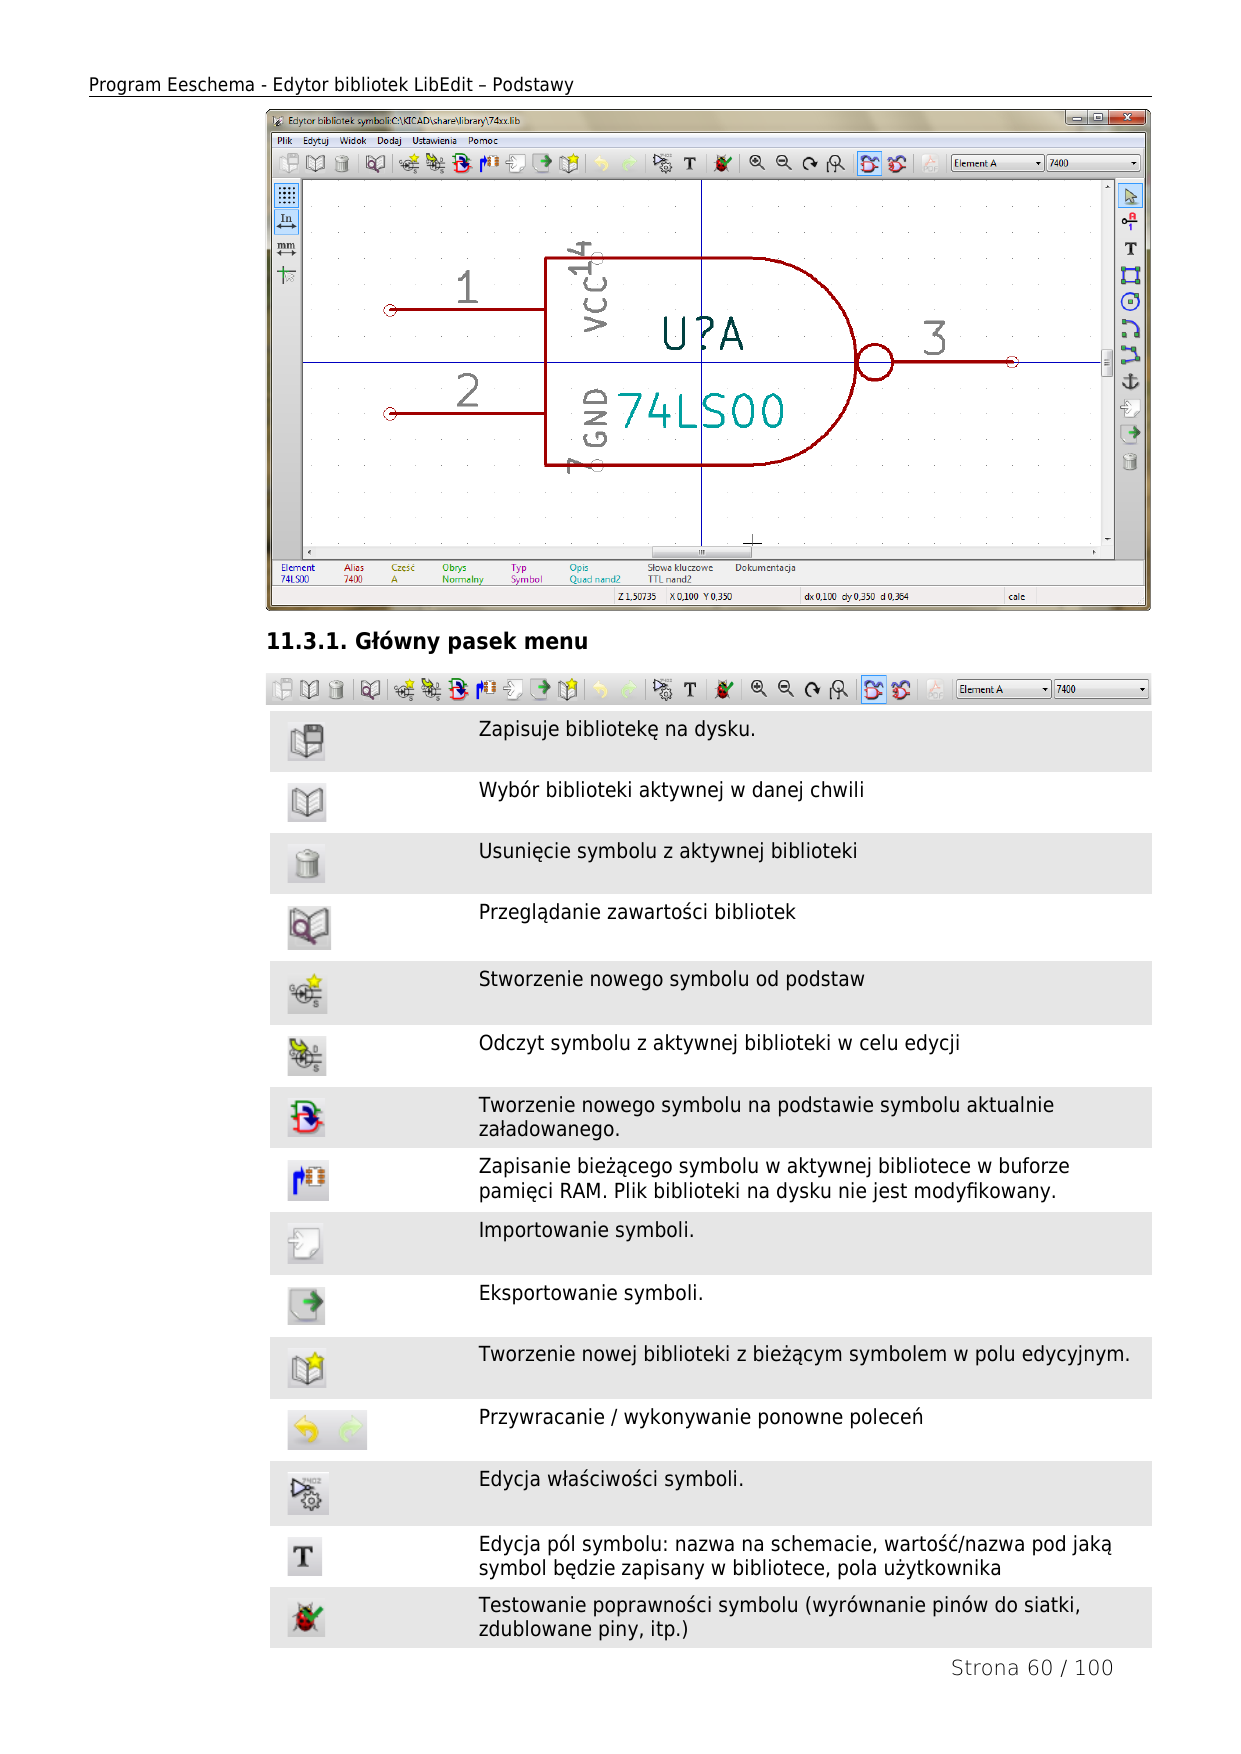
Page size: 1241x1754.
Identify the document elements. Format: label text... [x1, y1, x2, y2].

table_cell Wybór biblioteki aktywnej w danej chwili [461, 772, 1152, 833]
table_cell [270, 1025, 461, 1087]
table_cell Testowanie poprawności symbolu (wyrównanie pinów do siatki, zdublowane piny, itp.) [461, 1587, 1152, 1648]
table_cell [270, 1399, 461, 1461]
table_cell Usunięcie symbolu z aktywnej biblioteki [461, 833, 1152, 894]
picture [287, 1098, 326, 1137]
picture [287, 722, 326, 761]
table_cell [270, 1461, 461, 1526]
picture [287, 1036, 327, 1076]
picture [287, 844, 326, 883]
table_cell Tworzenie nowego symbolu na podstawie symbolu aktualnie załadowanego. [461, 1087, 1152, 1148]
picture [287, 1160, 329, 1201]
table_cell Eksportowanie symboli. [461, 1275, 1152, 1337]
table_cell Przeglądanie zawartości bibliotek [461, 894, 1152, 961]
table_cell Edycja właściwości symboli. [461, 1461, 1152, 1526]
table_cell [270, 1275, 461, 1337]
table_cell [270, 1087, 461, 1148]
table_cell [270, 1587, 461, 1648]
table_cell [270, 833, 461, 894]
table_cell [270, 894, 461, 961]
picture [287, 906, 332, 950]
table_header Zapisuje bibliotekę na dysku. [461, 711, 1152, 772]
table_cell Tworzenie nowej biblioteki z bieżącym symbolem w polu edycyjnym. [461, 1337, 1152, 1399]
subtitle Główny pasek menu [266, 628, 1152, 655]
table_cell [270, 1148, 461, 1212]
table_cell [270, 772, 461, 833]
picture [287, 783, 327, 822]
picture [287, 1287, 326, 1325]
table_cell Przywracanie / wykonywanie ponowne poleceń [461, 1399, 1152, 1461]
table_cell [270, 1337, 461, 1399]
picture [287, 1223, 324, 1264]
table_cell Zapisanie bieżącego symbolu w aktywnej bibliotece w buforze pamięci RAM. Plik biblioteki na dysku nie jest modyfikowany. [461, 1148, 1152, 1212]
table_header [270, 711, 461, 772]
table_cell [270, 1526, 461, 1587]
picture [287, 1410, 368, 1450]
picture [287, 973, 328, 1014]
table_cell [270, 961, 461, 1025]
table_cell [270, 1212, 461, 1275]
picture [265, 673, 1152, 705]
picture [287, 1598, 326, 1637]
table_cell Importowanie symboli. [461, 1212, 1152, 1275]
picture [265, 109, 1151, 611]
table_cell Edycja pól symbolu: nazwa na schemacie, wartość/nazwa pod jaką symbol będzie zapisany w bibliotece, pola użytkownika [461, 1526, 1152, 1587]
picture [287, 1537, 323, 1576]
picture [287, 1472, 329, 1515]
table_cell Odczyt symbolu z aktywnej biblioteki w celu edycji [461, 1025, 1152, 1087]
table_cell Stworzenie nowego symbolu od podstaw [461, 961, 1152, 1025]
picture [287, 1348, 327, 1388]
